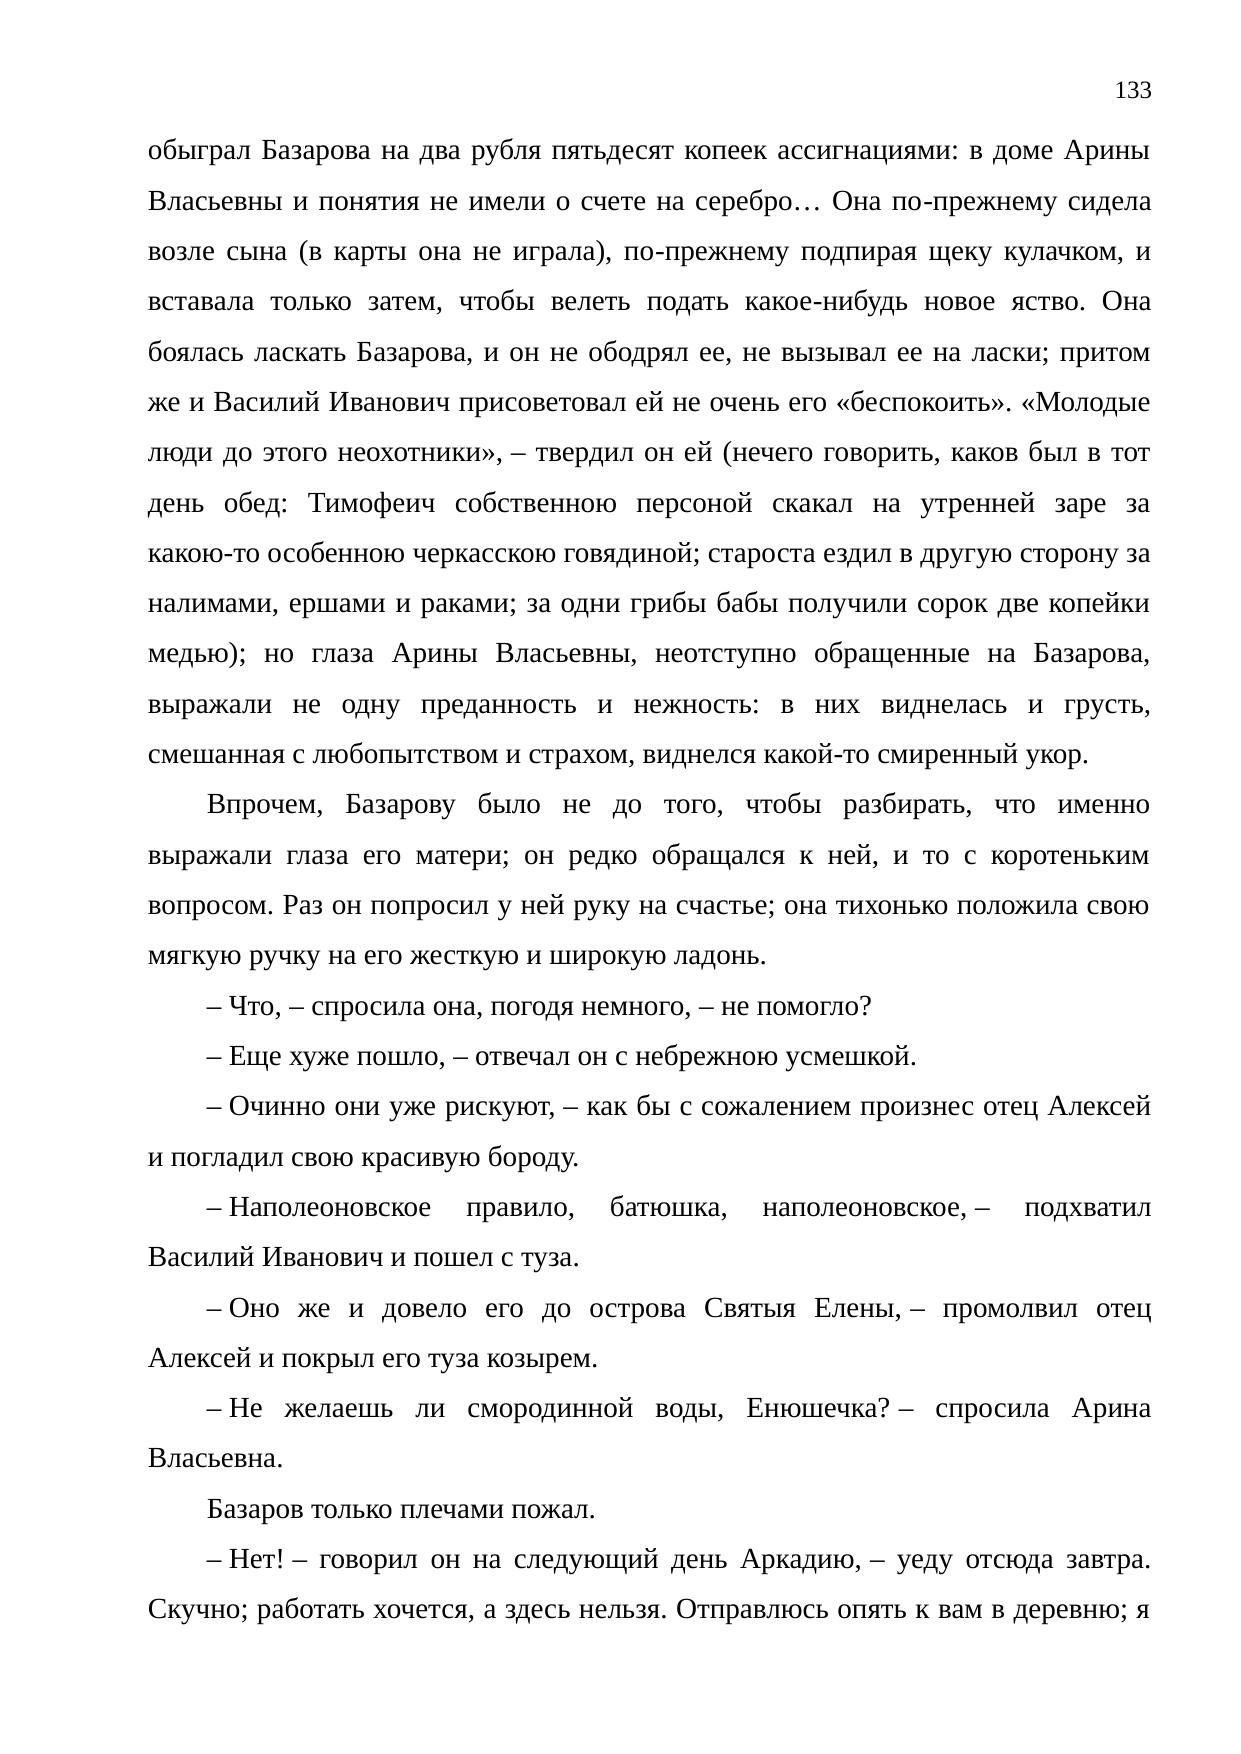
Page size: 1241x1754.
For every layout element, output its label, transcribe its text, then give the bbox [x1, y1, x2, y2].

text – Нет! – говорил он на следующий день Аркадию, – уеду отсюда завтра. Скучно; работать хочется, а здесь нельзя. Отправлюсь опять к вам в деревню; я [148, 1541, 1152, 1625]
text Впрочем, Базарову было не до того, чтобы разбирать, что именно выражали глаза его матери; он редко обращался к ней, и то с коротеньким вопросом. Раз он попросил у ней руку на счастье; она тихонько положила свою мягкую ручку на его жесткую и широкую ладонь. [148, 787, 1152, 971]
text обыграл Базарова на два рубля пятьдесят копеек ассигнациями: в доме Арины Власьевны и понятия не имели о счете на серебро… Она по‑прежнему сидела возле сына (в карты она не играла), по‑прежнему подпирая щеку кулачком, и вставала только затем, чтобы велеть подать какое‑нибудь новое яство. Она боялась ласкать Базарова, и он не ободрял ее, не вызывал ее на ласки; притом же и Василий Иванович присоветовал ей не очень его «беспокоить». «Молодые люди до этого неохотники», – твердил он ей (нечего говорить, каков был в тот день обед: Тимофеич собственною персоной скакал на утренней заре за какою‑то особенною черкасскою говядиной; староста ездил в другую сторону за налимами, ершами и раками; за одни грибы бабы получили сорок две копейки медью); но глаза Арины Власьевны, неотступно обращенные на Базарова, выражали не одну преданность и нежность: в них виднелась и грусть, смешанная с любопытством и страхом, виднелся какой‑то смиренный укор. [148, 132, 1152, 770]
text – Наполеоновское правило, батюшка, наполеоновское, – подхватил Василий Иванович и пошел с туза. [148, 1189, 1152, 1273]
text – Не желаешь ли смородинной воды, Енюшечка? – спросила Арина Власьевна. [148, 1390, 1152, 1474]
text – Очинно они уже рискуют, – как бы с сожалением произнес отец Алексей и погладил свою красивую бороду. [148, 1088, 1152, 1172]
text – Что, – спросила она, погодя немного, – не помогло? [148, 988, 1152, 1021]
text – Еще хуже пошло, – отвечал он с небрежною усмешкой. [148, 1038, 1152, 1072]
text – Оно же и довело его до острова Святыя Елены, – промолвил отец Алексей и покрыл его туза козырем. [148, 1290, 1152, 1373]
text Базаров только плечами пожал. [148, 1491, 1152, 1524]
